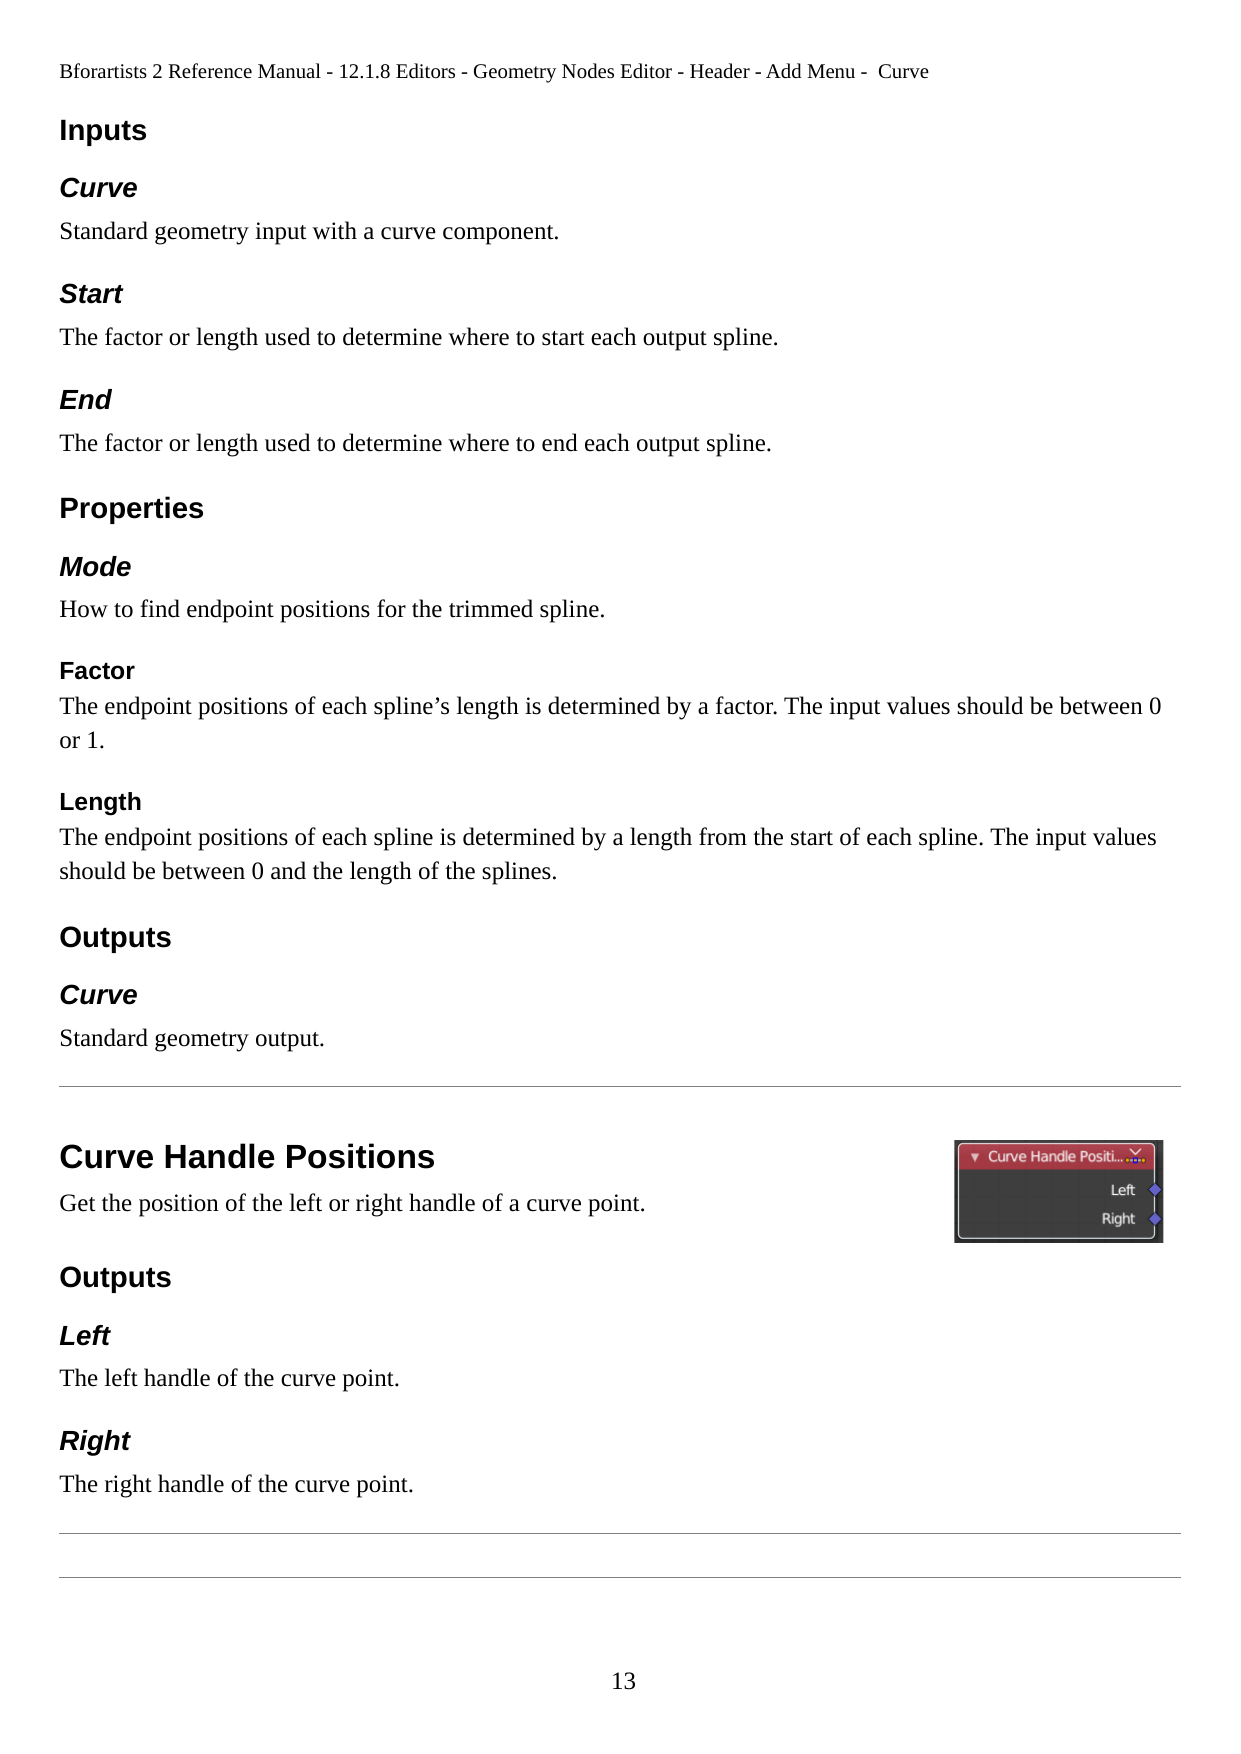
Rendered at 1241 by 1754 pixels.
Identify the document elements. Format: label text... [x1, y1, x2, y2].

subtitle Right [59, 1425, 1181, 1457]
subtitle Curve Handle Positions [59, 1137, 1181, 1176]
text The right handle of the curve point. [59, 1469, 1181, 1498]
subtitle Length [59, 787, 1181, 815]
text The left handle of the curve point. [59, 1363, 1181, 1392]
subtitle Start [59, 277, 1181, 309]
text The factor or length used to determine where to start each output spline. [59, 322, 1181, 350]
subtitle Outputs [59, 1260, 1181, 1294]
text How to find endpoint positions for the trimmed spline. [59, 594, 1181, 623]
text The factor or length used to determine where to end each output spline. [59, 428, 1181, 456]
subtitle Inputs [59, 113, 1181, 146]
text Standard geometry input with a curve component. [59, 216, 1181, 244]
subtitle Curve [59, 171, 1181, 203]
subtitle Factor [59, 656, 1181, 684]
text Get the position of the left or right handle of a curve point. [59, 1188, 954, 1217]
subtitle Left [59, 1319, 1181, 1351]
subtitle Properties [59, 491, 1181, 525]
text Standard geometry output. [59, 1023, 1181, 1052]
subtitle End [59, 383, 1181, 415]
picture [954, 1140, 1164, 1243]
subtitle Outputs [59, 920, 1181, 953]
text The endpoint positions of each spline is determined by a length from the start of each spline. The input values should be between 0 and the length of the splines. [59, 822, 1181, 885]
subtitle Mode [59, 550, 1181, 582]
text The endpoint positions of each spline’s length is determined by a factor. The input values should be between 0 or 1. [59, 691, 1181, 754]
subtitle Curve [59, 978, 1181, 1010]
